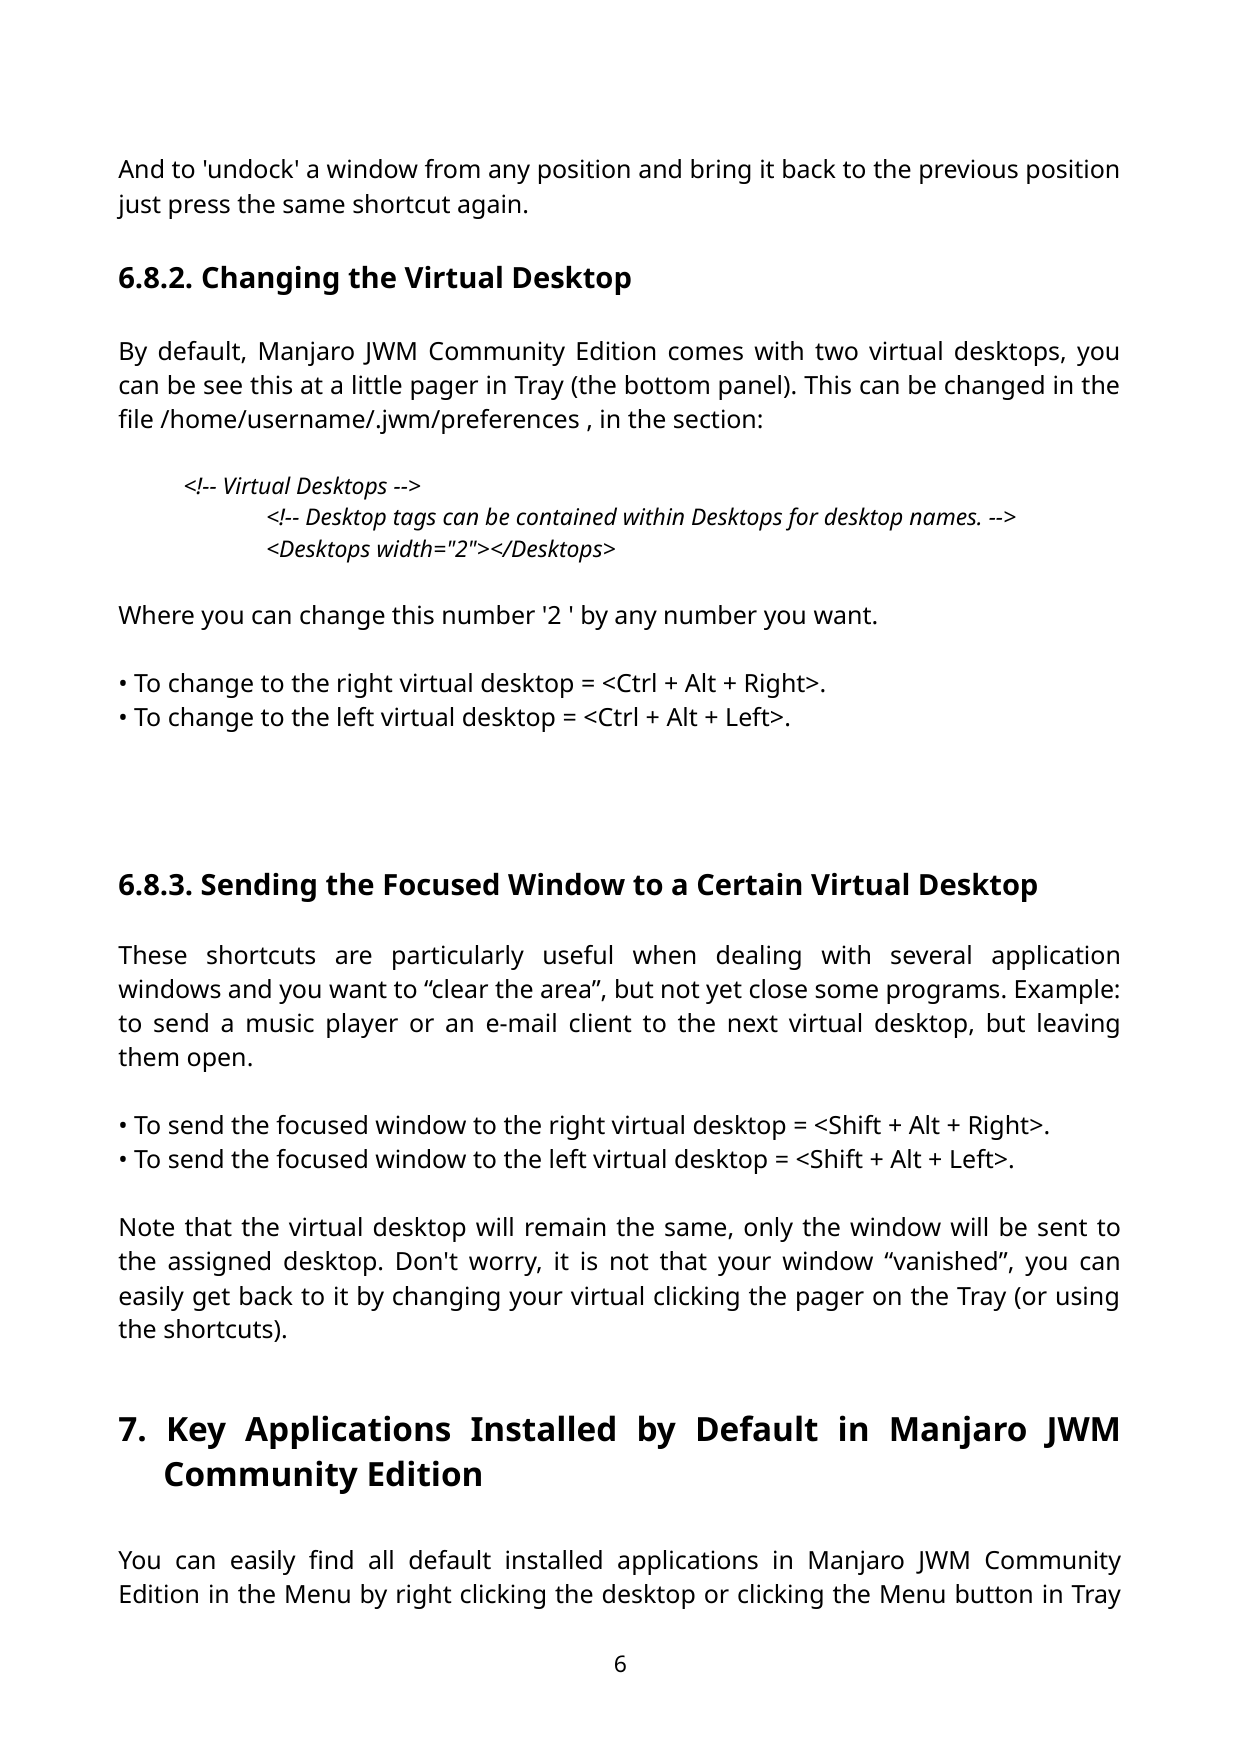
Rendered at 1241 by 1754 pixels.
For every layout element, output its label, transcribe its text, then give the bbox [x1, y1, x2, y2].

text • To change to the left virtual desktop = <Ctrl + Alt + Left>. [118, 700, 1122, 734]
text <!-- Virtual Desktops --> [177, 470, 1122, 501]
text By default, Manjaro JWM Community Edition comes with two virtual desktops, you can be see this at a little pager in Tray (the bottom panel). This can be changed in the file /home/username/.jwm/preferences , in the section: [118, 334, 1122, 436]
text These shortcuts are particularly useful when dealing with several application windows and you want to “clear the area”, but not yet close some programs. Example: to send a music player or an e-mail client to the next virtual desktop, but leaving them open. [118, 937, 1122, 1074]
text Note that the virtual desktop will remain the same, only the window will be sent to the assigned desktop. Don't worry, it is not that your window “vanished”, you can easily get back to it by changing your virtual clicking the pager on the Tray (or using the shortcuts). [118, 1210, 1122, 1346]
text <Desktops width="2"></Desktops> [177, 532, 1122, 564]
text Where you can change this number '2 ' by any number you want. [118, 598, 1122, 632]
text <!-- Desktop tags can be contained within Desktops for desktop names. --> [177, 501, 1122, 532]
text • To send the focused window to the left virtual desktop = <Shift + Alt + Left>. [118, 1142, 1122, 1176]
text You can easily find all default installed applications in Manjaro JWM Community Edition in the Menu by right clicking the desktop or clicking the Menu button in Tray [118, 1543, 1122, 1611]
subtitle 6.8.3. Sending the Focused Window to a Certain Virtual Desktop [118, 864, 1122, 903]
text • To send the focused window to the right virtual desktop = <Shift + Alt + Right>. [118, 1108, 1122, 1142]
text • To change to the right virtual desktop = <Ctrl + Alt + Right>. [118, 666, 1122, 700]
subtitle 7. Key Applications Installed by Default in Manjaro JWM Community Edition [118, 1405, 1122, 1496]
subtitle 6.8.2. Changing the Virtual Desktop [118, 257, 1122, 297]
text And to 'undock' a window from any position and bring it back to the previous position just press the same shortcut again. [118, 152, 1122, 220]
